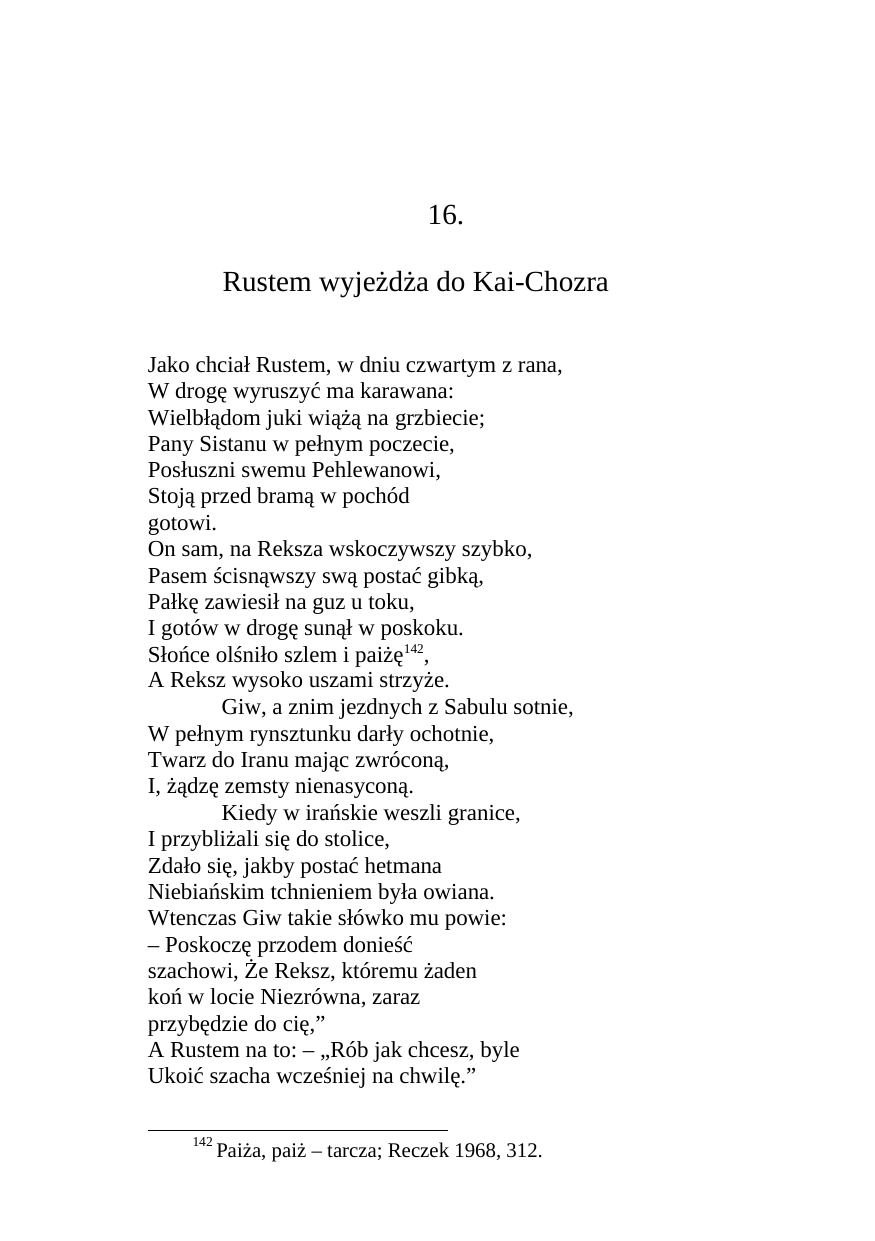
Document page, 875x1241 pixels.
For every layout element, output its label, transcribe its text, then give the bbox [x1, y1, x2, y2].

text Zdało się, jakby postać hetmana Niebiańskim tchnieniem była owiana. Wtenczas Giw takie słówko mu powie: [148, 852, 508, 931]
text I gotów w drogę sunął w poskoku. Słońce olśniło szlem i paiżę142, [148, 614, 465, 667]
text A Reksz wysoko uszami strzyże. [148, 667, 757, 693]
text Giw, a znim jezdnych z Sabulu sotnie, W pełnym rynsztunku darły ochotnie, [148, 693, 575, 746]
text On sam, na Reksza wskoczywszy szybko, Pasem ścisnąwszy swą postać gibką, Pałkę zawiesił na guz u toku, [148, 535, 534, 614]
text 142 Paiża, paiż – tarcza; Reczek 1968, 312. [192, 1128, 757, 1162]
text Pany Sistanu w pełnym poczecie, Posłuszni swemu Pehlewanowi, Stoją przed bramą w pochód gotowi. [148, 430, 485, 535]
text Rustem wyjeżdża do Kai-Chozra [222, 264, 757, 298]
text Jako chciał Rustem, w dniu czwartym z rana, W drogę wyruszyć ma karawana: Wielbłądom juki wiążą na grzbiecie; [148, 351, 564, 430]
subtitle 16. [153, 197, 738, 231]
text Kiedy w irańskie weszli granice, I przybliżali się do stolice, [148, 799, 522, 852]
text A Rustem na to: – „Rób jak chcesz, byle Ukoić szacha wcześniej na chwilę.” [148, 1036, 521, 1089]
text Twarz do Iranu mając zwróconą, I, żądzę zemsty nienasyconą. [148, 746, 451, 799]
list Poskoczę przodem donieść szachowi, Że Reksz, któremu żaden koń w locie Niezrówna, zaraz przybędzie do cię,” [148, 931, 509, 1036]
